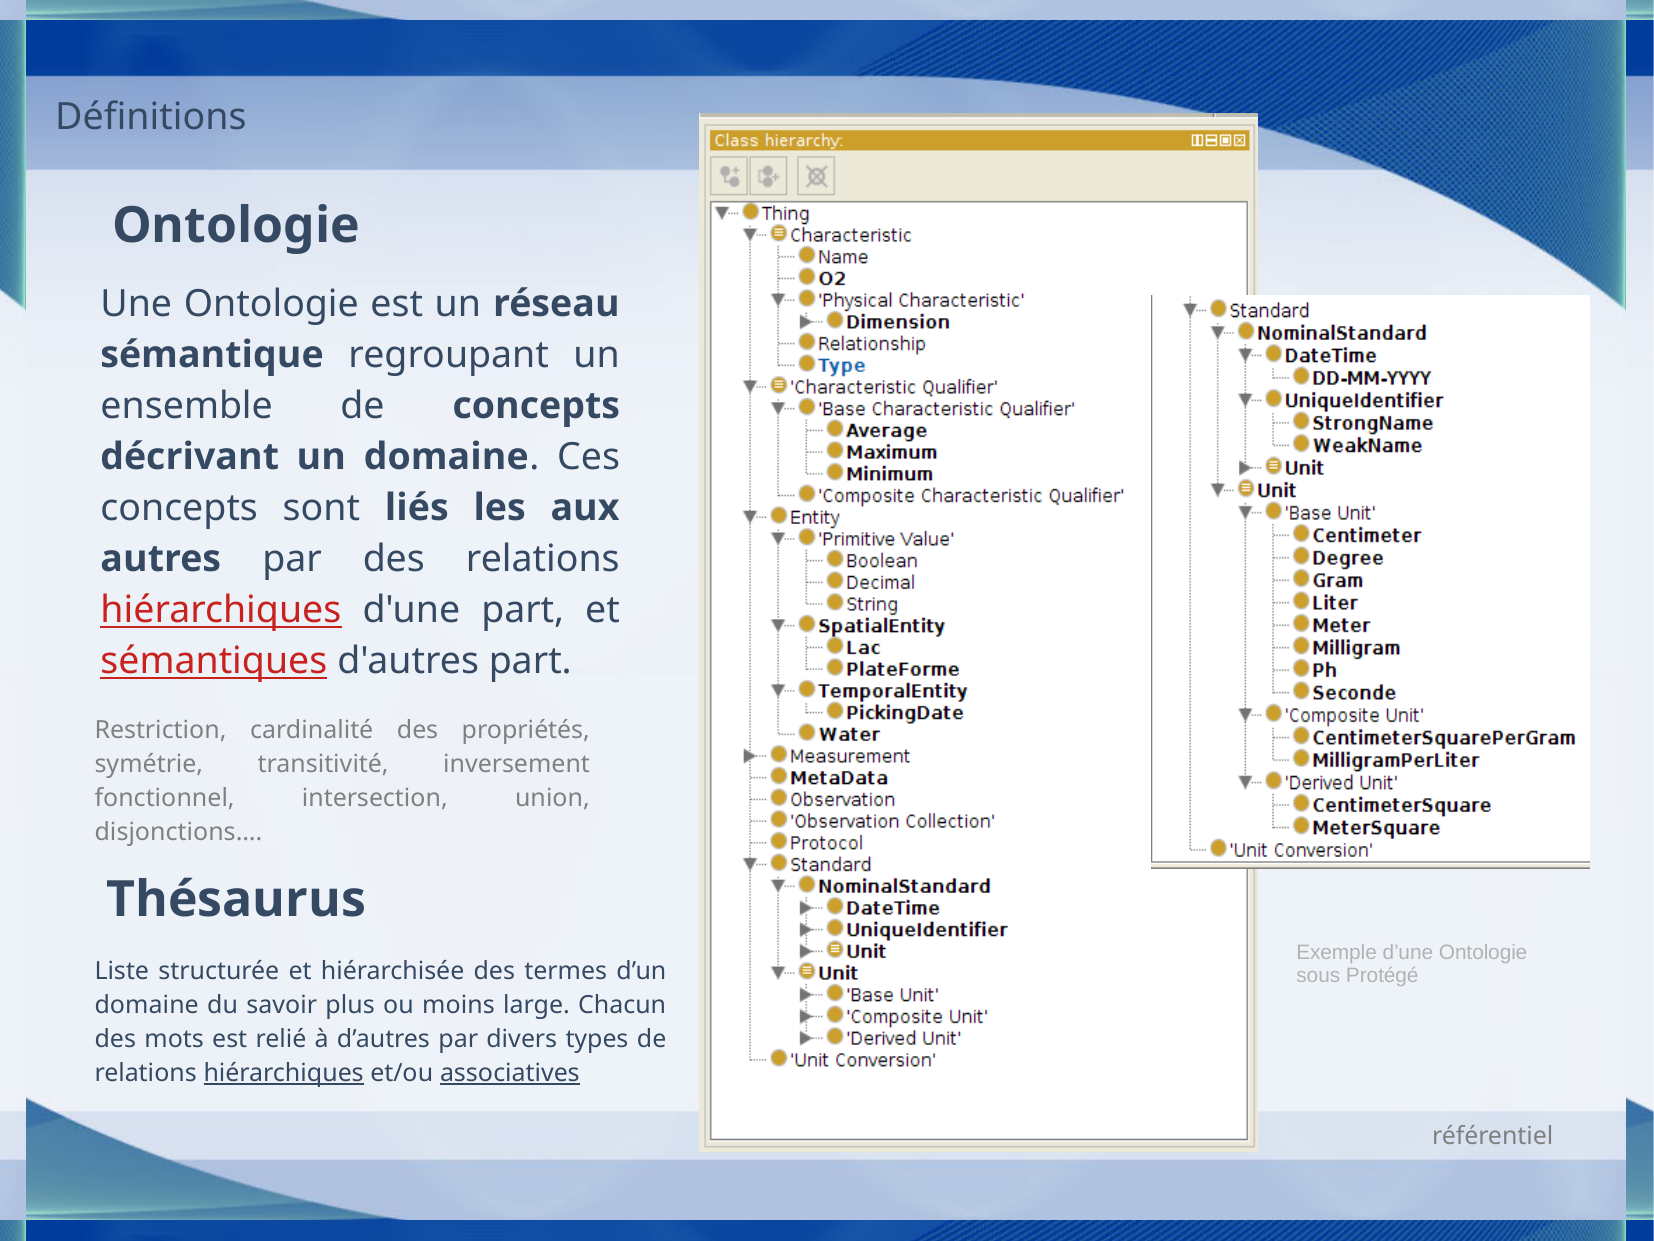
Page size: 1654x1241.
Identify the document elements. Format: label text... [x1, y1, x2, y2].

text_box Une Ontologie est un réseau sémantique regroupant un ensemble de concepts décrivant un domaine. Ces concepts sont liés les aux autres par des relations hiérarchiques d'une part, et sémantiques d'autres part. [100, 263, 621, 699]
title Thésaurus [88, 862, 384, 932]
text_box référentiel [1417, 1110, 1583, 1158]
title Ontologie [88, 188, 384, 259]
text_box Restriction, cardinalité des propriétés, symétrie, transitivité, inversement fonctionnel, intersection, union, disjonctions…. [94, 708, 591, 851]
text_box Liste structurée et hiérarchisée des termes d’un domaine du savoir plus ou moins large. Chacun des mots est relié à d’autres par divers types de relations hiérarchiques et/ou associatives [94, 936, 668, 1105]
picture [0, 0, 1654, 1241]
title Définitions [42, 77, 260, 154]
text_box Exemple d’une Ontologie sous Protégé [1281, 933, 1560, 995]
